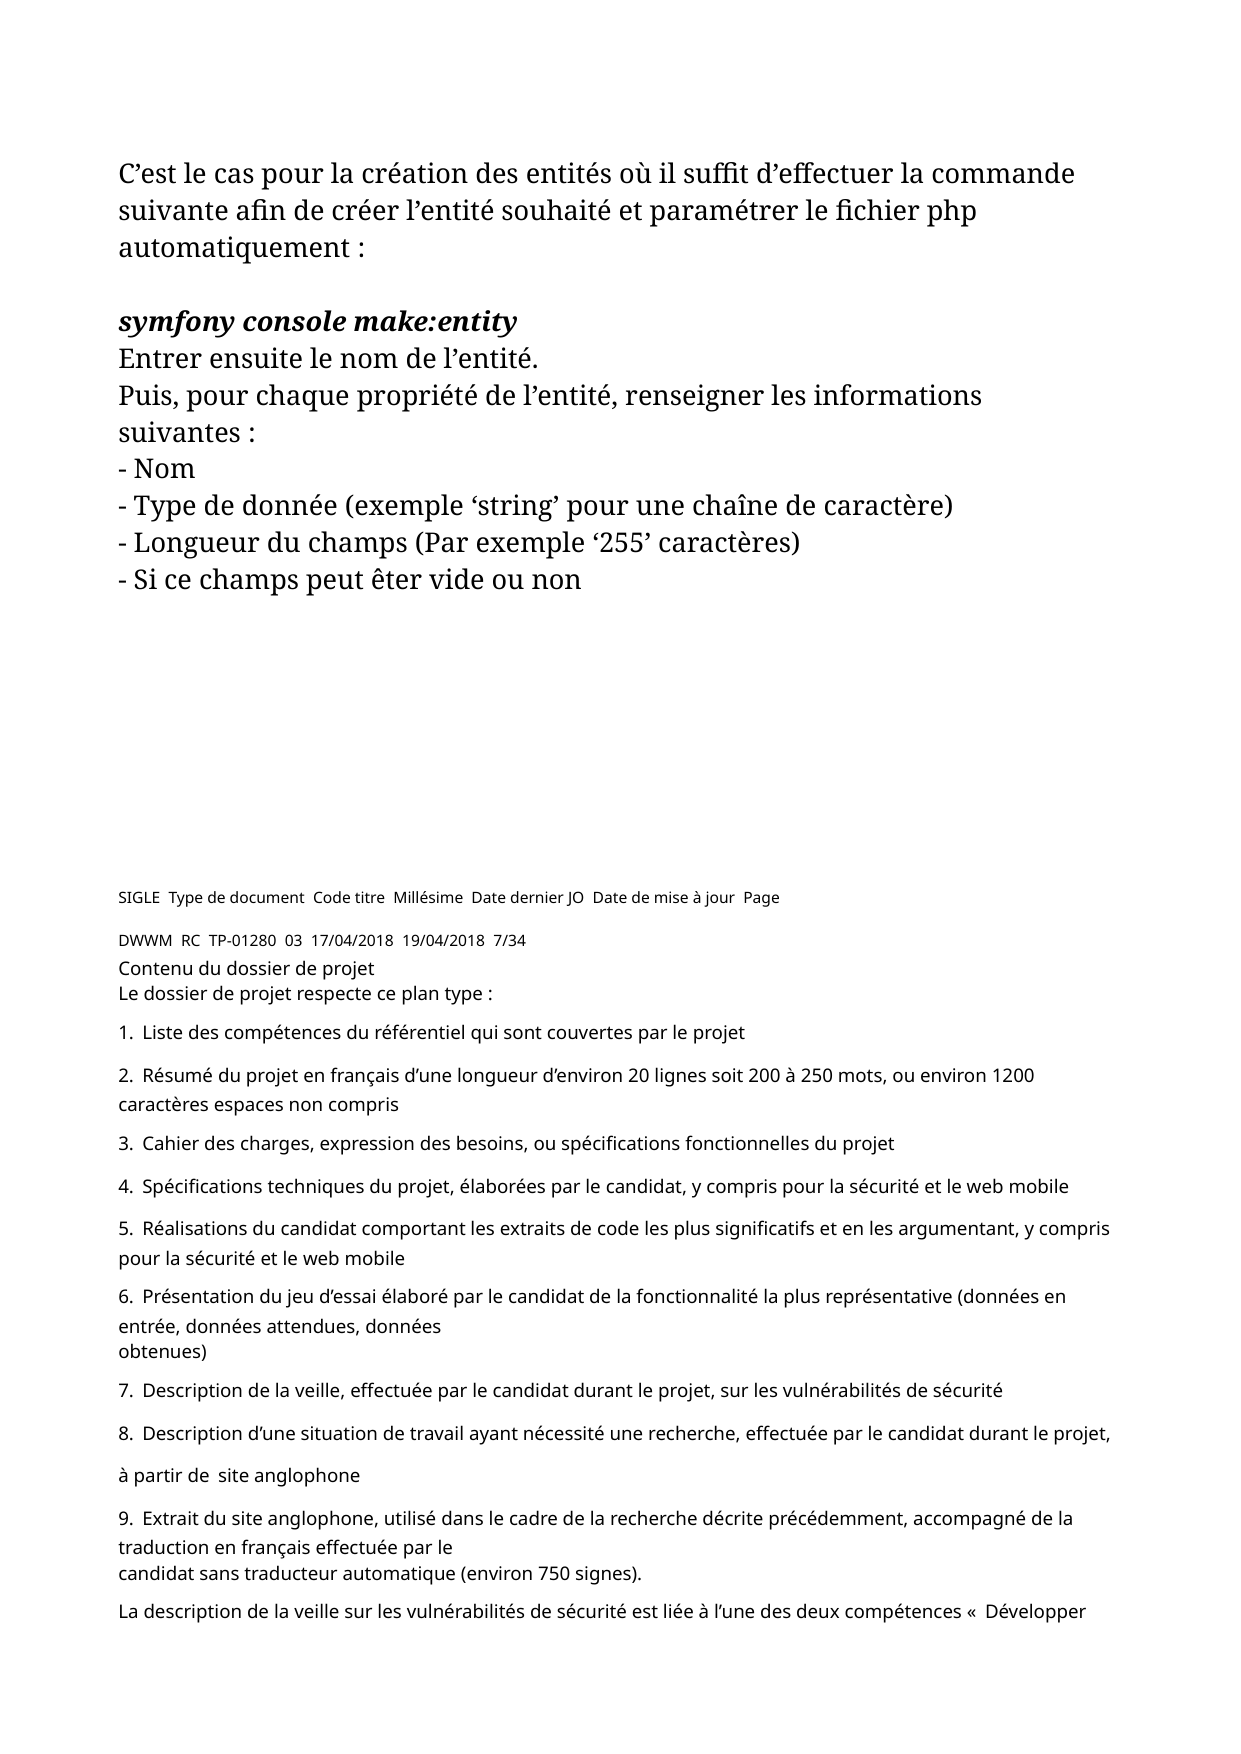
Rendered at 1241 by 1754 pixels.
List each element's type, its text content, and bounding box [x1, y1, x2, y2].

text SIGLE Type de document Code titre Millésime Date dernier JO Date de mise à jour Page DWWM RC TP-01280 03 17/04/2018 19/04/2018 7/34 Contenu du dossier de projet Le dossier de projet respecte ce plan type : 1. Liste des compétences du référentiel qui sont couvertes par le projet 2. Résumé du projet en français d’une longueur d’environ 20 lignes soit 200 à 250 mots, ou environ 1200 caractères espaces non compris 3. Cahier des charges, expression des besoins, ou spécifications fonctionnelles du projet 4. Spécifications techniques du projet, élaborées par le candidat, y compris pour la sécurité et le web mobile 5. Réalisations du candidat comportant les extraits de code les plus significatifs et en les argumentant, y compris pour la sécurité et le web mobile 6. Présentation du jeu d’essai élaboré par le candidat de la fonctionnalité la plus représentative (données en entrée, données attendues, données obtenues) 7. Description de la veille, effectuée par le candidat durant le projet, sur les vulnérabilités de sécurité 8. Description d’une situation de travail ayant nécessité une recherche, effectuée par le candidat durant le projet, à partir de site anglophone 9. Extrait du site anglophone, utilisé dans le cadre de la recherche décrite précédemment, accompagné de la traduction en français effectuée par le candidat sans traducteur automatique (environ 750 signes). La description de la veille sur les vulnérabilités de sécurité est liée à l’une des deux compétences « Développer [118, 870, 1122, 1628]
text symfony console make:entity [118, 302, 1122, 339]
text Puis, pour chaque propriété de l’entité, renseigner les informations suivantes : [118, 376, 1122, 450]
text Entrer ensuite le nom de l’entité. [118, 339, 1122, 376]
text - Nom [118, 450, 1122, 487]
text - Type de donnée (exemple ‘string’ pour une chaîne de caractère) [118, 487, 1122, 524]
text - Si ce champs peut êter vide ou non [118, 561, 1122, 597]
text - Longueur du champs (Par exemple ‘255’ caractères) [118, 524, 1122, 561]
text C’est le cas pour la création des entités où il suffit d’effectuer la commande suivante afin de créer l’entité souhaité et paramétrer le fichier php automatiquement : [118, 155, 1122, 266]
